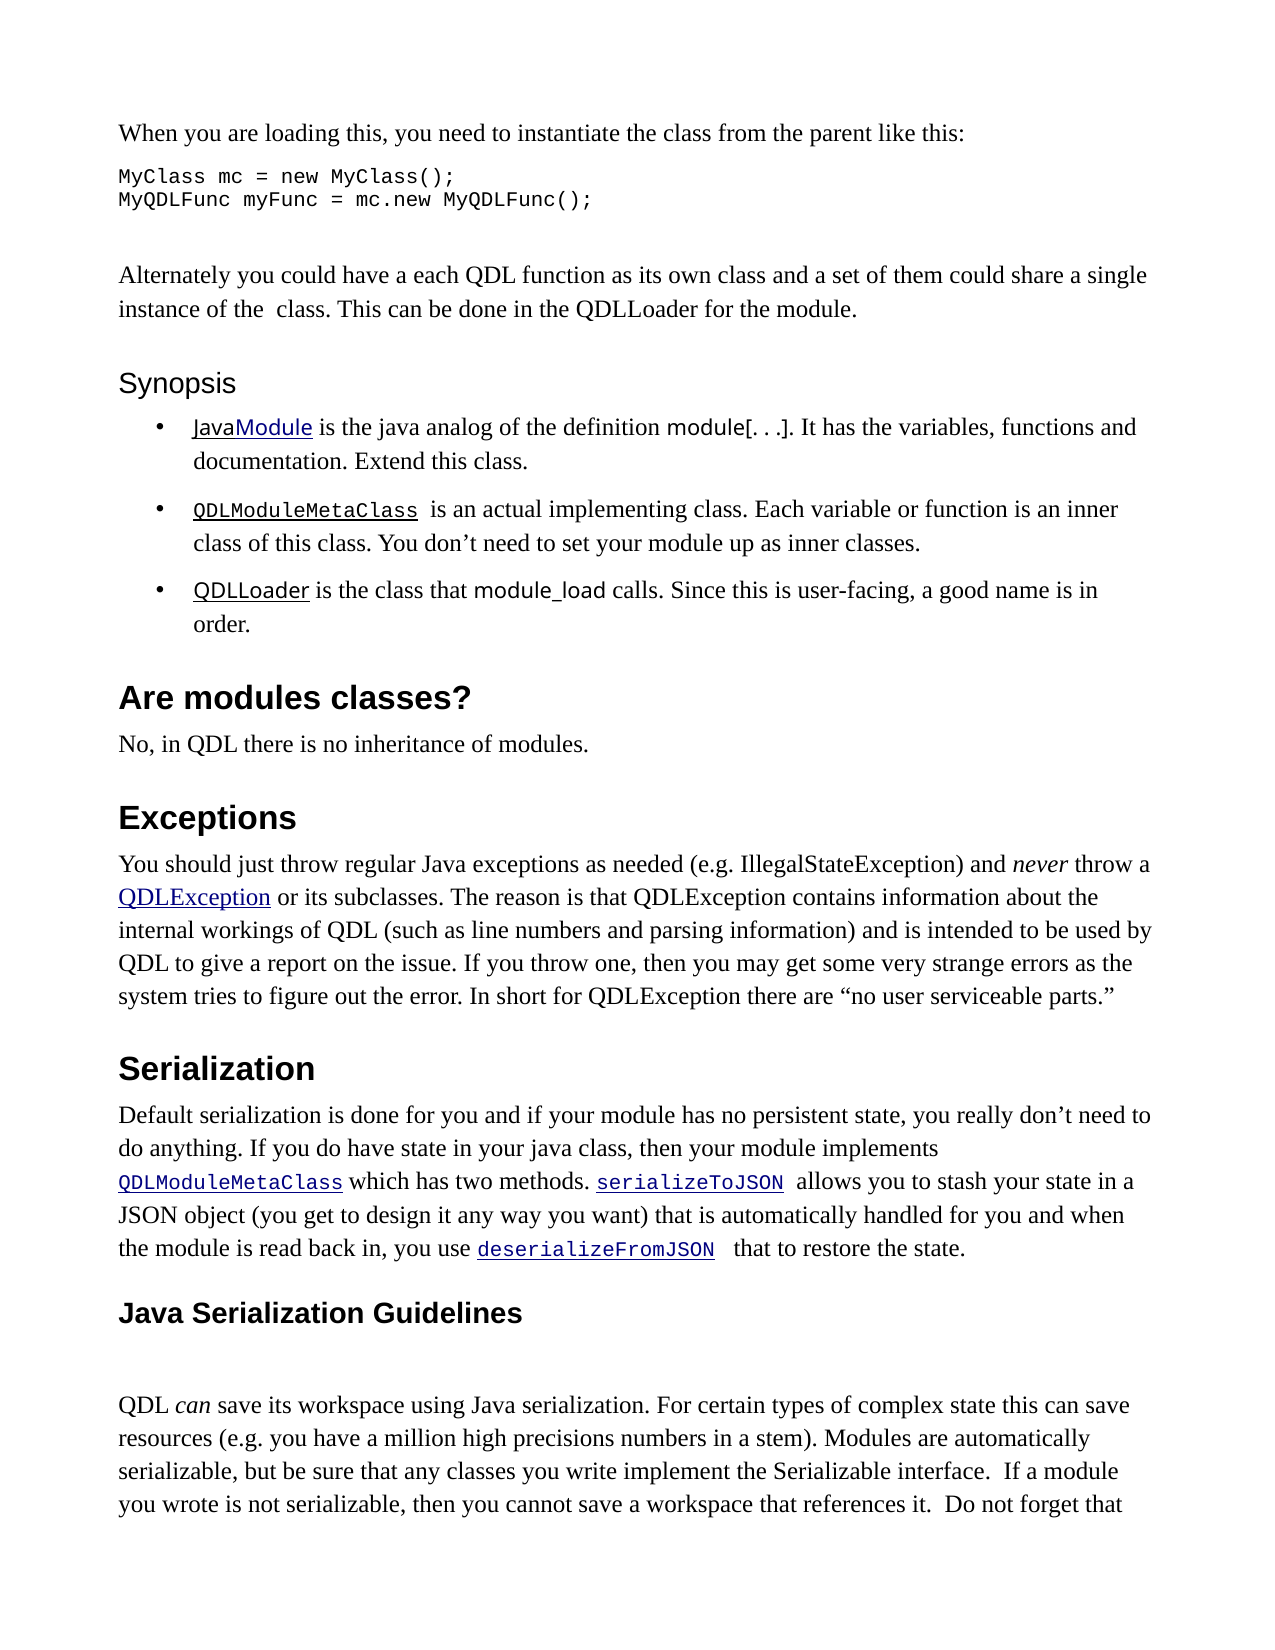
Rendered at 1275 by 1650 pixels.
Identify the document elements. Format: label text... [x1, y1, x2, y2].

text When you are loading this, you need to instantiate the class from the parent like this: [118, 118, 1157, 147]
text You should just throw regular Java exceptions as needed (e.g. IllegalStateException) and never throw a QDLException or its subclasses. The reason is that QDLException contains information about the internal workings of QDL (such as line numbers and parsing information) and is intended to be used by QDL to give a report on the issue. If you throw one, then you may get some very strange errors as the system tries to figure out the error. In short for QDLException there are “no user serviceable parts.” [118, 849, 1157, 1009]
subtitle Synopsis [118, 366, 1157, 400]
text MyClass mc = new MyClass(); [118, 166, 1157, 189]
list QDLLoader is the class that module_load calls. Since this is user-facing, a good name is in order. [156, 575, 1157, 638]
subtitle Are modules classes? [118, 678, 1157, 717]
list JavaModule is the java analog of the definition module[. . .]. It has the variables, functions and documentation. Extend this class. [156, 412, 1157, 475]
text MyQDLFunc myFunc = mc.new MyQDLFunc(); [118, 189, 1157, 213]
text QDL can save its workspace using Java serialization. For certain types of complex state this can save resources (e.g. you have a million high precisions numbers in a stem). Modules are automatically serializable, but be sure that any classes you write implement the Serializable interface. If a module you wrote is not serializable, then you cannot save a workspace that references it. Do not forget that [118, 1390, 1157, 1518]
subtitle Java Serialization Guidelines [118, 1296, 1157, 1330]
text No, in QDL there is no inheritance of modules. [118, 729, 1157, 758]
subtitle Exceptions [118, 797, 1157, 836]
text Alternately you could have a each QDL function as its own class and a set of them could share a single instance of the class. This can be done in the QDLLoader for the module. [118, 261, 1157, 322]
list QDLModuleMetaClass is an actual implementing class. Each variable or function is an inner class of this class. You don’t need to set your module up as inner classes. [156, 494, 1157, 557]
text Default serialization is done for you and if your module has no persistent state, you really don’t need to do anything. If you do have state in your java class, then your module implements QDLModuleMetaClass which has two methods. serializeToJSON allows you to stash your state in a JSON object (you get to design it any way you want) that is automatically handled for you and when the module is read back in, you use deserializeFromJSON​ that to restore the state. [118, 1100, 1157, 1263]
subtitle Serialization [118, 1049, 1157, 1088]
